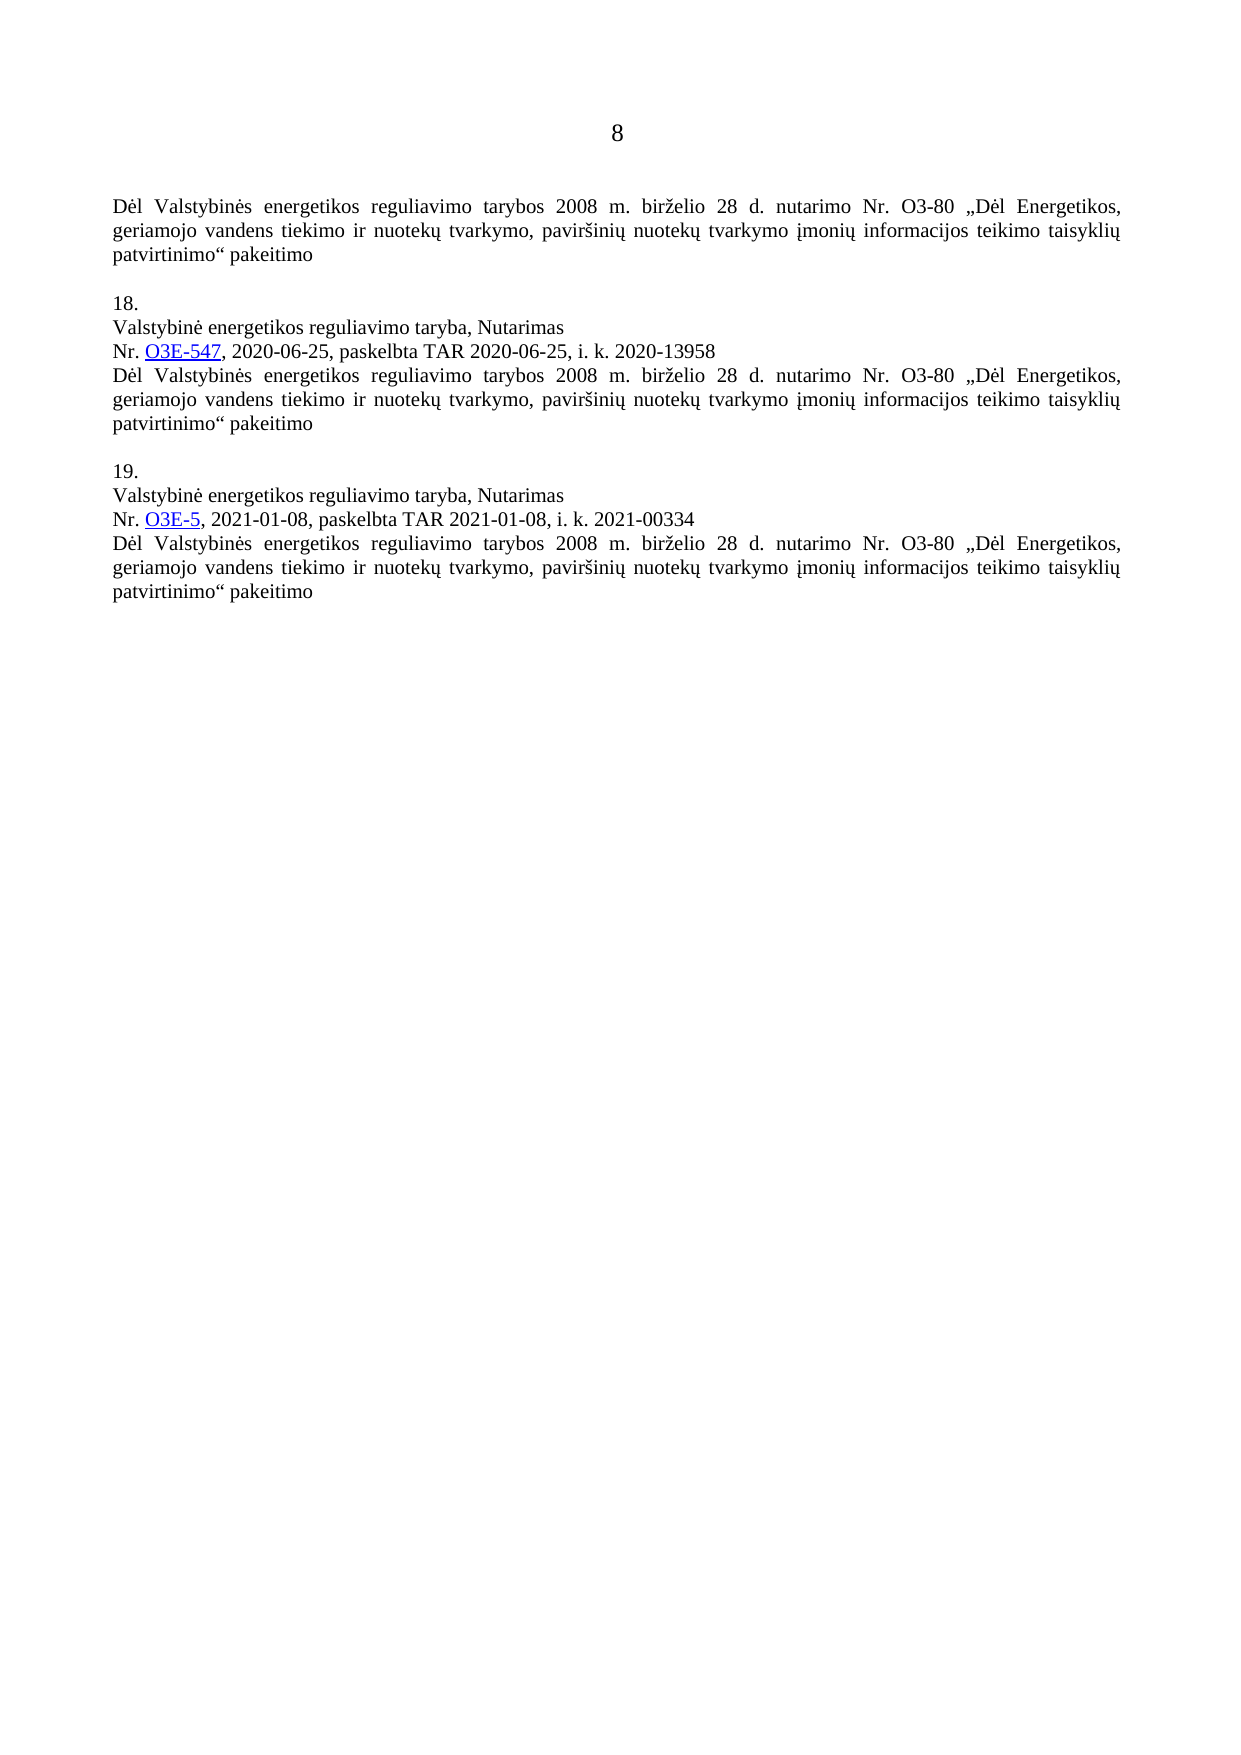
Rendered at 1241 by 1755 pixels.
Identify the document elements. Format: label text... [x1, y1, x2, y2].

text Dėl Valstybinės energetikos reguliavimo tarybos 2008 m. birželio 28 d. nutarimo Nr. O3-80 „Dėl Energetikos, geriamojo vandens tiekimo ir nuotekų tvarkymo, paviršinių nuotekų tvarkymo įmonių informacijos teikimo taisyklių patvirtinimo“ pakeitimo [112, 194, 1122, 266]
text Valstybinė energetikos reguliavimo taryba, Nutarimas [112, 314, 1122, 339]
text Nr. O3E-547, 2020-06-25, paskelbta TAR 2020-06-25, i. k. 2020-13958 [112, 339, 1122, 363]
text Valstybinė energetikos reguliavimo taryba, Nutarimas [112, 483, 1122, 507]
text 19. [112, 459, 1122, 483]
text 18. [112, 291, 1122, 314]
text Dėl Valstybinės energetikos reguliavimo tarybos 2008 m. birželio 28 d. nutarimo Nr. O3-80 „Dėl Energetikos, geriamojo vandens tiekimo ir nuotekų tvarkymo, paviršinių nuotekų tvarkymo įmonių informacijos teikimo taisyklių patvirtinimo“ pakeitimo [112, 363, 1122, 435]
text Dėl Valstybinės energetikos reguliavimo tarybos 2008 m. birželio 28 d. nutarimo Nr. O3-80 „Dėl Energetikos, geriamojo vandens tiekimo ir nuotekų tvarkymo, paviršinių nuotekų tvarkymo įmonių informacijos teikimo taisyklių patvirtinimo“ pakeitimo [112, 531, 1122, 603]
text Nr. O3E-5, 2021-01-08, paskelbta TAR 2021-01-08, i. k. 2021-00334 [112, 507, 1122, 531]
